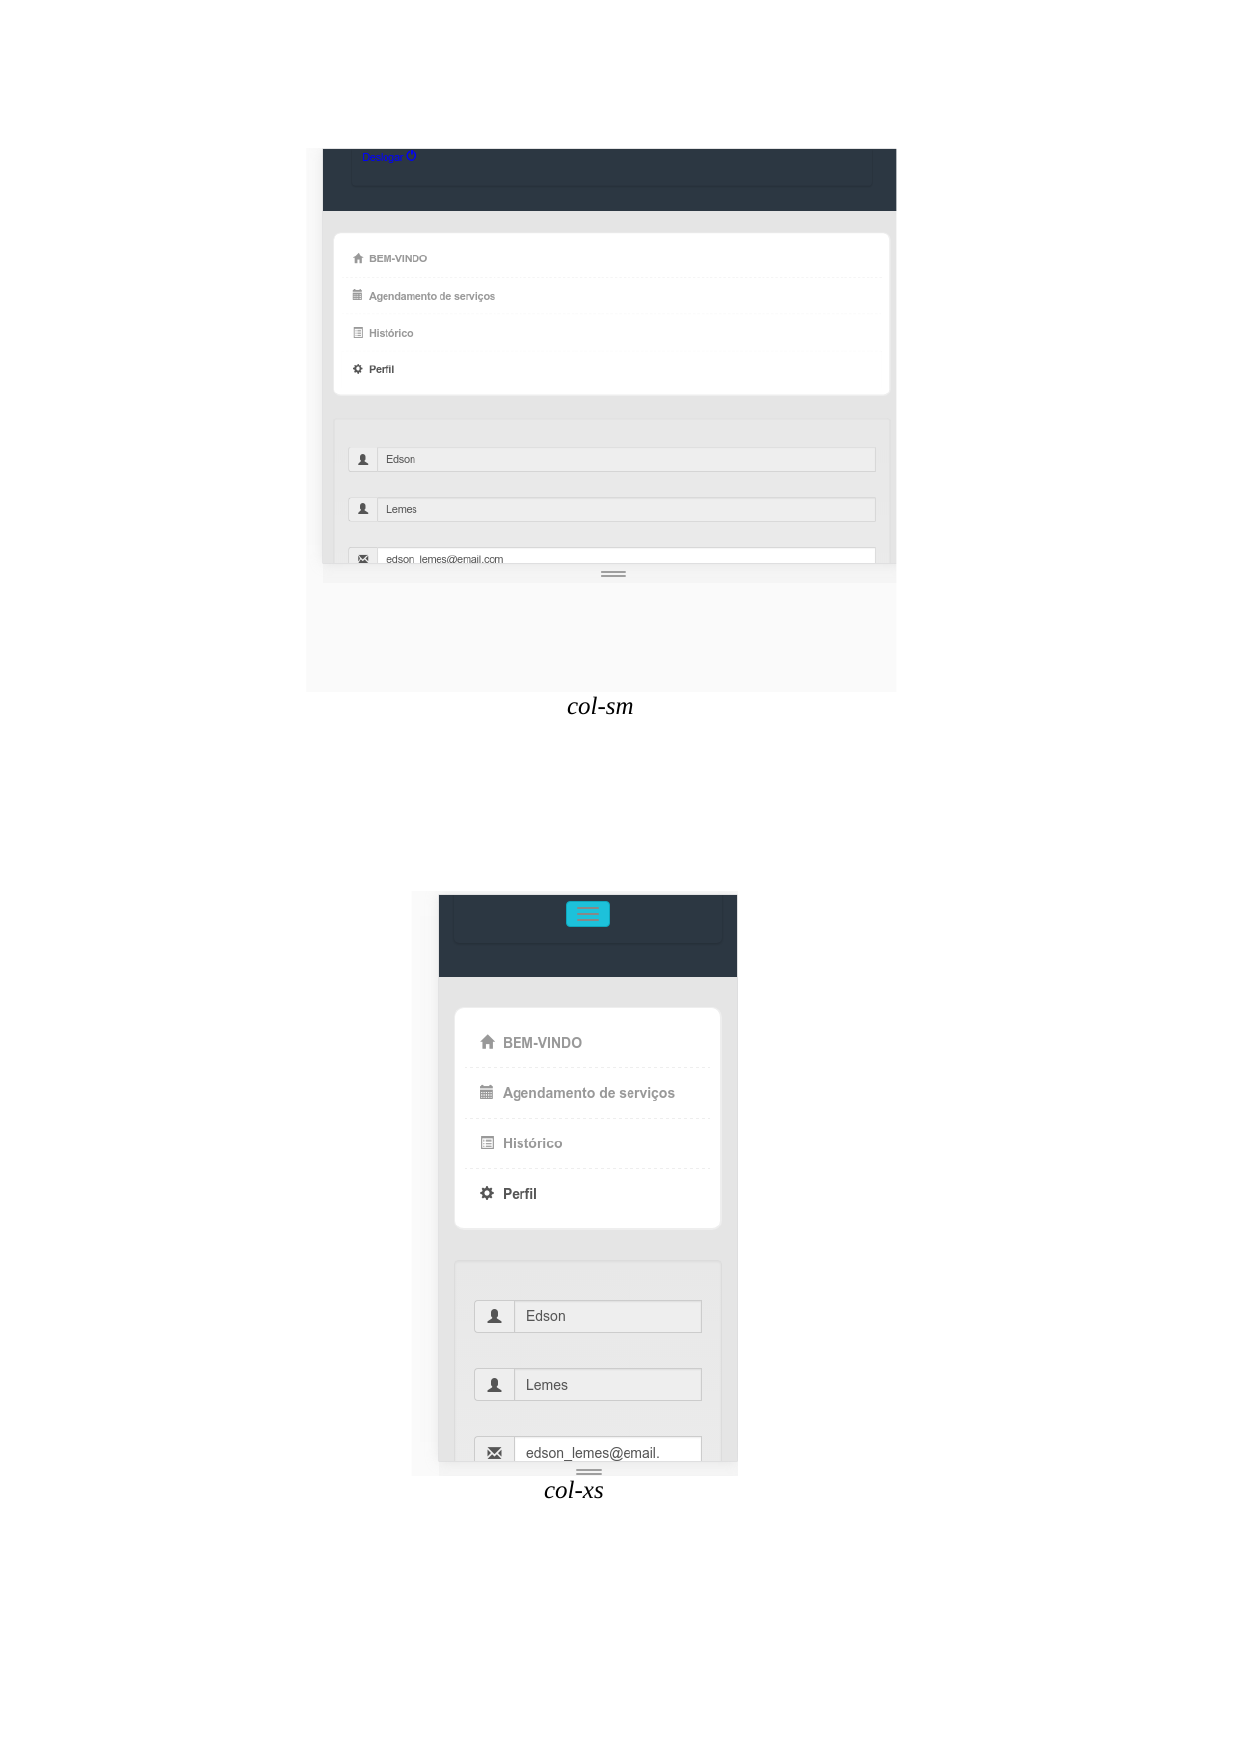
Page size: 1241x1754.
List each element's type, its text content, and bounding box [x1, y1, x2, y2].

text col-sm [306, 692, 897, 720]
picture [411, 891, 738, 1476]
picture [306, 148, 897, 692]
text col-xs [412, 1476, 738, 1504]
